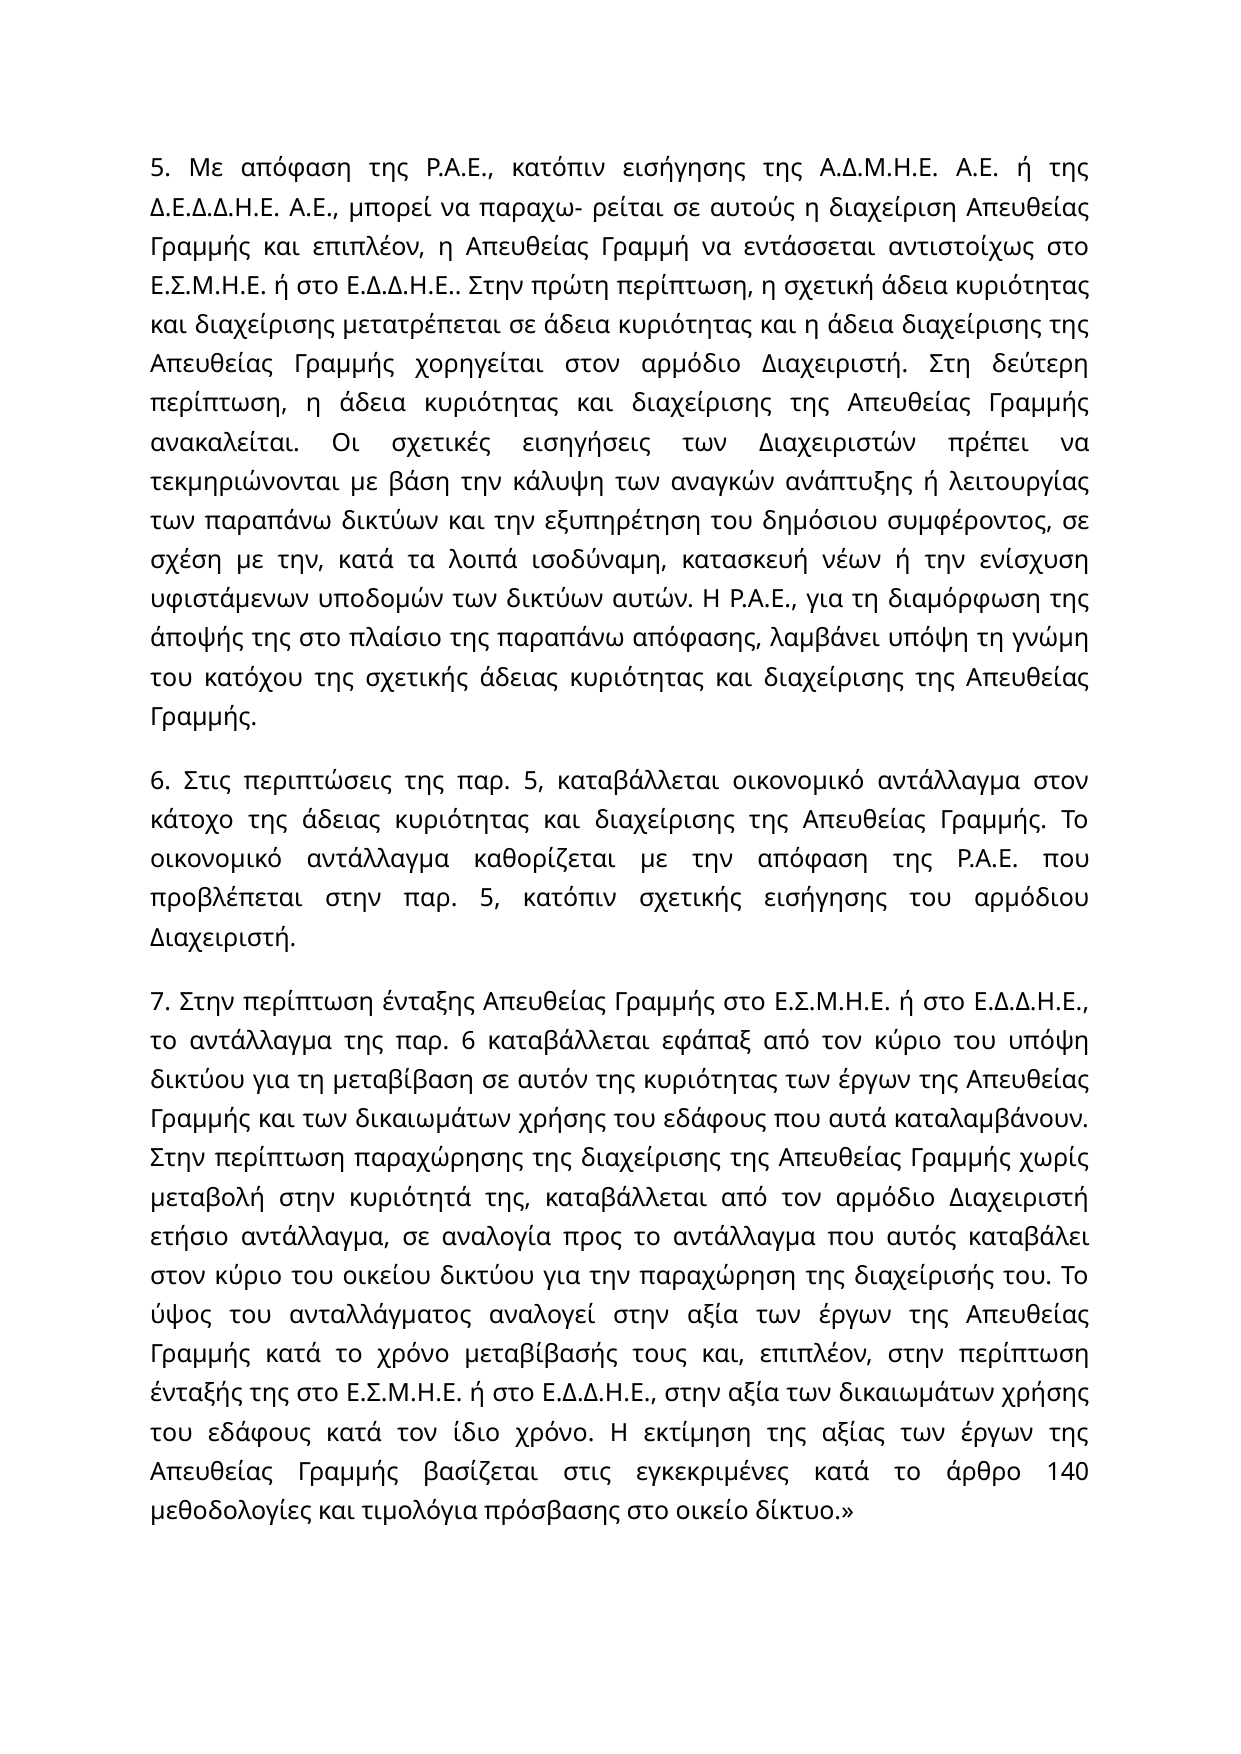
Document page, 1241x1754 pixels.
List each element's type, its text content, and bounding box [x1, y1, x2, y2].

text 6. Στις περιπτώσεις της παρ. 5, καταβάλλεται οικονομικό αντάλλαγμα στον κάτοχο της άδειας κυριότητας και διαχείρισης της Απευθείας Γραμμής. Το οικονομικό αντάλλαγμα καθορίζεται με την απόφαση της Ρ.Α.Ε. που προβλέπεται στην παρ. 5, κατόπιν σχετικής εισήγησης του αρμόδιου Διαχειριστή. [150, 762, 1090, 953]
text 5. Με απόφαση της Ρ.Α.Ε., κατόπιν εισήγησης της Α.Δ.Μ.Η.Ε. Α.Ε. ή της Δ.Ε.Δ.Δ.Η.Ε. Α.Ε., μπορεί να παραχω- ρείται σε αυτούς η διαχείριση Απευθείας Γραμμής και επιπλέον, η Απευθείας Γραμμή να εντάσσεται αντιστοίχως στο Ε.Σ.Μ.Η.Ε. ή στο Ε.Δ.Δ.Η.Ε.. Στην πρώτη περίπτωση, η σχετική άδεια κυριότητας και διαχείρισης μετατρέπεται σε άδεια κυριότητας και η άδεια διαχείρισης της Απευθείας Γραμμής χορηγείται στον αρμόδιο Διαχειριστή. Στη δεύτερη περίπτωση, η άδεια κυριότητας και διαχείρισης της Απευθείας Γραμμής ανακαλείται. Οι σχετικές εισηγήσεις των Διαχειριστών πρέπει να τεκμηριώνονται με βάση την κάλυψη των αναγκών ανάπτυξης ή λειτουργίας των παραπάνω δικτύων και την εξυπηρέτηση του δημόσιου συμφέροντος, σε σχέση με την, κατά τα λοιπά ισοδύναμη, κατασκευή νέων ή την ενίσχυση υφιστάμενων υποδομών των δικτύων αυτών. Η Ρ.Α.Ε., για τη διαμόρφωση της άποψής της στο πλαίσιο της παραπάνω απόφασης, λαμβάνει υπόψη τη γνώμη του κατόχου της σχετικής άδειας κυριότητας και διαχείρισης της Απευθείας Γραμμής. [150, 150, 1090, 732]
text 7. Στην περίπτωση ένταξης Απευθείας Γραμμής στο Ε.Σ.Μ.Η.Ε. ή στο Ε.Δ.Δ.Η.Ε., το αντάλλαγμα της παρ. 6 καταβάλλεται εφάπαξ από τον κύριο του υπόψη δικτύου για τη μεταβίβαση σε αυτόν της κυριότητας των έργων της Απευθείας Γραμμής και των δικαιωμάτων χρήσης του εδάφους που αυτά καταλαμβάνουν. Στην περίπτωση παραχώρησης της διαχείρισης της Απευθείας Γραμμής χωρίς μεταβολή στην κυριότητά της, καταβάλλεται από τον αρμόδιο Διαχειριστή ετήσιο αντάλλαγμα, σε αναλογία προς το αντάλλαγμα που αυτός καταβάλει στον κύριο του οικείου δικτύου για την παραχώρηση της διαχείρισής του. Το ύψος του ανταλλάγματος αναλογεί στην αξία των έργων της Απευθείας Γραμμής κατά το χρόνο μεταβίβασής τους και, επιπλέον, στην περίπτωση ένταξής της στο Ε.Σ.Μ.Η.Ε. ή στο Ε.Δ.Δ.Η.Ε., στην αξία των δικαιωμάτων χρήσης του εδάφους κατά τον ίδιο χρόνο. Η εκτίμηση της αξίας των έργων της Απευθείας Γραμμής βασίζεται στις εγκεκριμένες κατά το άρθρο 140 μεθοδολογίες και τιμολόγια πρόσβασης στο οικείο δίκτυο.» [150, 983, 1090, 1527]
